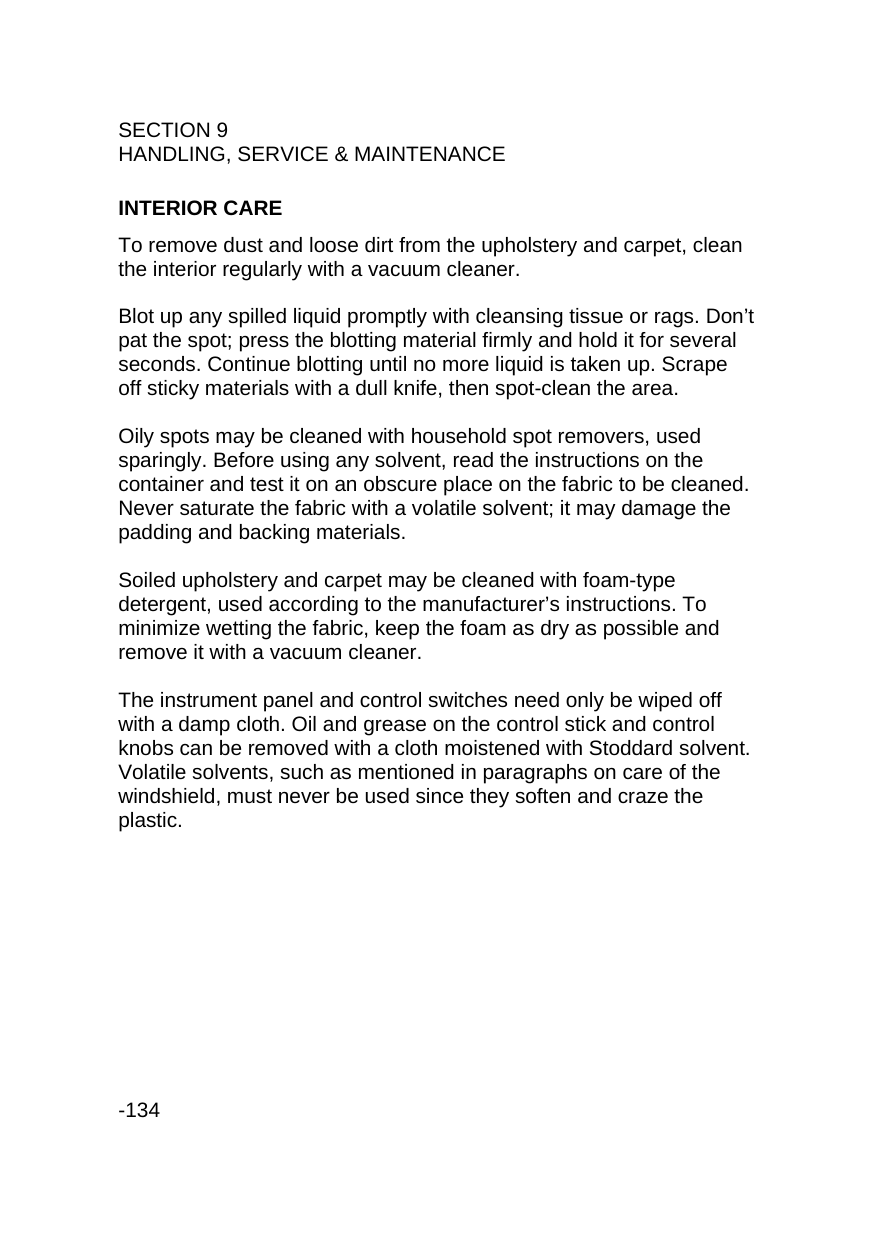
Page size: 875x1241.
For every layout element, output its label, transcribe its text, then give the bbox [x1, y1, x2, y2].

text remove it with a vacuum cleaner. [118, 640, 756, 664]
text To remove dust and loose dirt from the upholstery and carpet, clean the interior regularly with a vacuum cleaner. [118, 232, 756, 280]
text Blot up any spilled liquid promptly with cleansing tissue or rags. Don’t pat the spot; press the blotting material firmly and hold it for several seconds. Continue blotting until no more liquid is taken up. Scrape off sticky materials with a dull knife, then spot-clean the area. [118, 304, 756, 400]
text Soiled upholstery and carpet may be cleaned with foam-type detergent, used according to the manufacturer’s instructions. To minimize wetting the fabric, keep the foam as dry as possible and [118, 568, 756, 640]
text The instrument panel and control switches need only be wiped off with a damp cloth. Oil and grease on the control stick and control knobs can be removed with a cloth moistened with Stoddard solvent. Volatile solvents, such as mentioned in paragraphs on care of the windshield, must never be used since they soften and craze the plastic. [118, 688, 756, 831]
text Oily spots may be cleaned with household spot removers, used sparingly. Before using any solvent, read the instructions on the container and test it on an obscure place on the fabric to be cleaned. Never saturate the fabric with a volatile solvent; it may damage the padding and backing materials. [118, 424, 756, 544]
subtitle INTERIOR CARE [118, 196, 756, 220]
